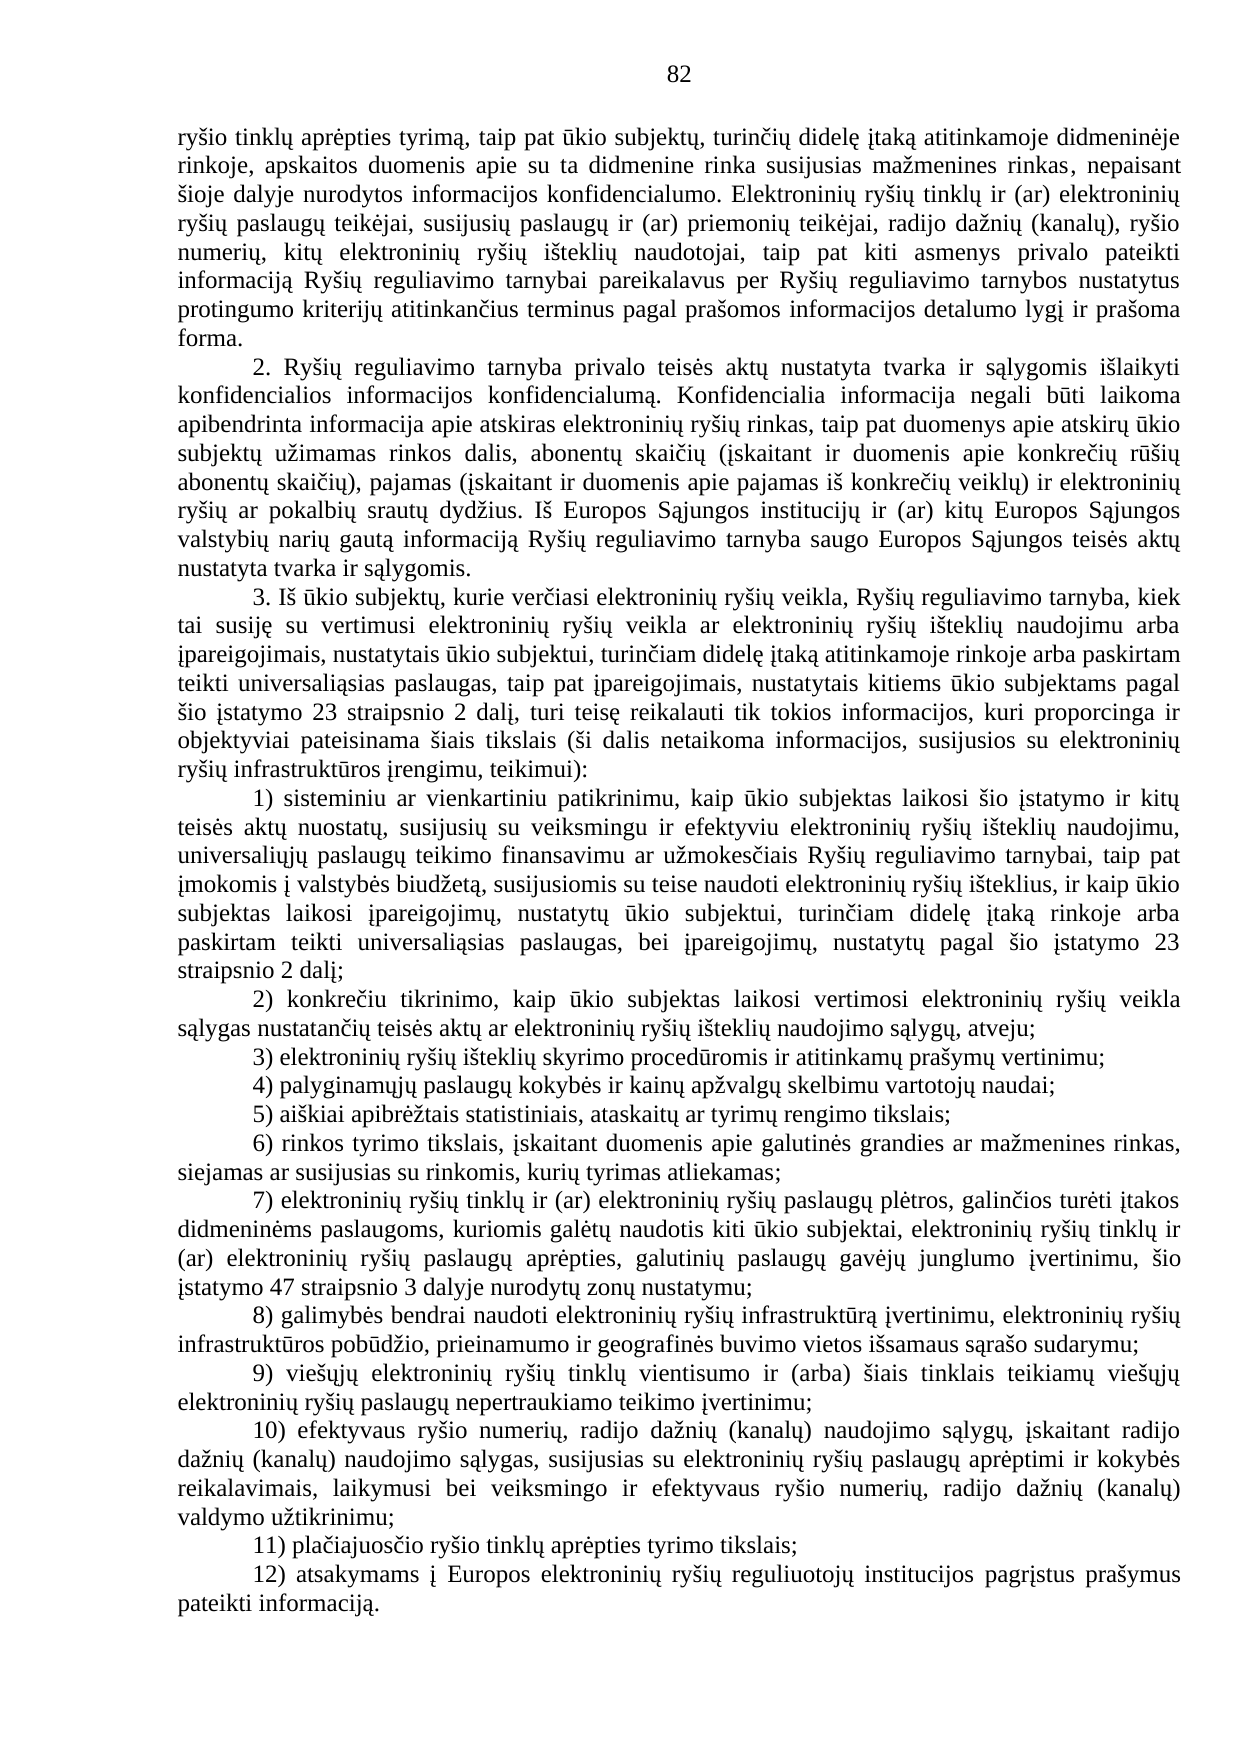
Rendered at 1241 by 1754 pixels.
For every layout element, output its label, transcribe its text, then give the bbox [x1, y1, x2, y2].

text 1) sisteminiu ar vienkartiniu patikrinimu, kaip ūkio subjektas laikosi šio įstatymo ir kitų teisės aktų nuostatų, susijusių su veiksmingu ir efektyviu elektroninių ryšių išteklių naudojimu, universaliųjų paslaugų teikimo finansavimu ar užmokesčiais Ryšių reguliavimo tarnybai, taip pat įmokomis į valstybės biudžetą, susijusiomis su teise naudoti elektroninių ryšių išteklius, ir kaip ūkio subjektas laikosi įpareigojimų, nustatytų ūkio subjektui, turinčiam didelę įtaką rinkoje arba paskirtam teikti universaliąsias paslaugas, bei įpareigojimų, nustatytų pagal šio įstatymo 23 straipsnio 2 dalį; [177, 783, 1181, 984]
text 12) atsakymams į Europos elektroninių ryšių reguliuotojų institucijos pagrįstus prašymus pateikti informaciją. [177, 1559, 1181, 1617]
text 4) palyginamųjų paslaugų kokybės ir kainų apžvalgų skelbimu vartotojų naudai; [177, 1071, 1181, 1099]
text 9) viešųjų elektroninių ryšių tinklų vientisumo ir (arba) šiais tinklais teikiamų viešųjų elektroninių ryšių paslaugų nepertraukiamo teikimo įvertinimu; [177, 1358, 1181, 1416]
text 10) efektyvaus ryšio numerių, radijo dažnių (kanalų) naudojimo sąlygų, įskaitant radijo dažnių (kanalų) naudojimo sąlygas, susijusias su elektroninių ryšių paslaugų aprėptimi ir kokybės reikalavimais, laikymusi bei veiksmingo ir efektyvaus ryšio numerių, radijo dažnių (kanalų) valdymo užtikrinimu; [177, 1416, 1181, 1531]
text ryšio tinklų aprėpties tyrimą, taip pat ūkio subjektų, turinčių didelę įtaką atitinkamoje didmeninėje rinkoje, apskaitos duomenis apie su ta didmenine rinka susijusias mažmenines rinkas, nepaisant šioje dalyje nurodytos informacijos konfidencialumo. Elektroninių ryšių tinklų ir (ar) elektroninių ryšių paslaugų teikėjai, susijusių paslaugų ir (ar) priemonių teikėjai, radijo dažnių (kanalų), ryšio numerių, kitų elektroninių ryšių išteklių naudotojai, taip pat kiti asmenys privalo pateikti informaciją Ryšių reguliavimo tarnybai pareikalavus per Ryšių reguliavimo tarnybos nustatytus protingumo kriterijų atitinkančius terminus pagal prašomos informacijos detalumo lygį ir prašoma forma. [177, 122, 1181, 352]
text 11) plačiajuosčio ryšio tinklų aprėpties tyrimo tikslais; [177, 1531, 1181, 1559]
text 6) rinkos tyrimo tikslais, įskaitant duomenis apie galutinės grandies ar mažmenines rinkas, siejamas ar susijusias su rinkomis, kurių tyrimas atliekamas; [177, 1128, 1181, 1186]
text 2) konkrečiu tikrinimo, kaip ūkio subjektas laikosi vertimosi elektroninių ryšių veikla sąlygas nustatančių teisės aktų ar elektroninių ryšių išteklių naudojimo sąlygų, atveju; [177, 984, 1181, 1042]
text 3. Iš ūkio subjektų, kurie verčiasi elektroninių ryšių veikla, Ryšių reguliavimo tarnyba, kiek tai susiję su vertimusi elektroninių ryšių veikla ar elektroninių ryšių išteklių naudojimu arba įpareigojimais, nustatytais ūkio subjektui, turinčiam didelę įtaką atitinkamoje rinkoje arba paskirtam teikti universaliąsias paslaugas, taip pat įpareigojimais, nustatytais kitiems ūkio subjektams pagal šio įstatymo 23 straipsnio 2 dalį, turi teisę reikalauti tik tokios informacijos, kuri proporcinga ir objektyviai pateisinama šiais tikslais (ši dalis netaikoma informacijos, susijusios su elektroninių ryšių infrastruktūros įrengimu, teikimui): [177, 582, 1181, 783]
text 2. Ryšių reguliavimo tarnyba privalo teisės aktų nustatyta tvarka ir sąlygomis išlaikyti konfidencialios informacijos konfidencialumą. Konfidencialia informacija negali būti laikoma apibendrinta informacija apie atskiras elektroninių ryšių rinkas, taip pat duomenys apie atskirų ūkio subjektų užimamas rinkos dalis, abonentų skaičių (įskaitant ir duomenis apie konkrečių rūšių abonentų skaičių), pajamas (įskaitant ir duomenis apie pajamas iš konkrečių veiklų) ir elektroninių ryšių ar pokalbių srautų dydžius. Iš Europos Sąjungos institucijų ir (ar) kitų Europos Sąjungos valstybių narių gautą informaciją Ryšių reguliavimo tarnyba saugo Europos Sąjungos teisės aktų nustatyta tvarka ir sąlygomis. [177, 352, 1181, 582]
text 5) aiškiai apibrėžtais statistiniais, ataskaitų ar tyrimų rengimo tikslais; [177, 1099, 1181, 1128]
text 8) galimybės bendrai naudoti elektroninių ryšių infrastruktūrą įvertinimu, elektroninių ryšių infrastruktūros pobūdžio, prieinamumo ir geografinės buvimo vietos išsamaus sąrašo sudarymu; [177, 1301, 1181, 1358]
text 3) elektroninių ryšių išteklių skyrimo procedūromis ir atitinkamų prašymų vertinimu; [177, 1042, 1181, 1071]
text 7) elektroninių ryšių tinklų ir (ar) elektroninių ryšių paslaugų plėtros, galinčios turėti įtakos didmeninėms paslaugoms, kuriomis galėtų naudotis kiti ūkio subjektai, elektroninių ryšių tinklų ir (ar) elektroninių ryšių paslaugų aprėpties, galutinių paslaugų gavėjų junglumo įvertinimu, šio įstatymo 47 straipsnio 3 dalyje nurodytų zonų nustatymu; [177, 1186, 1181, 1301]
